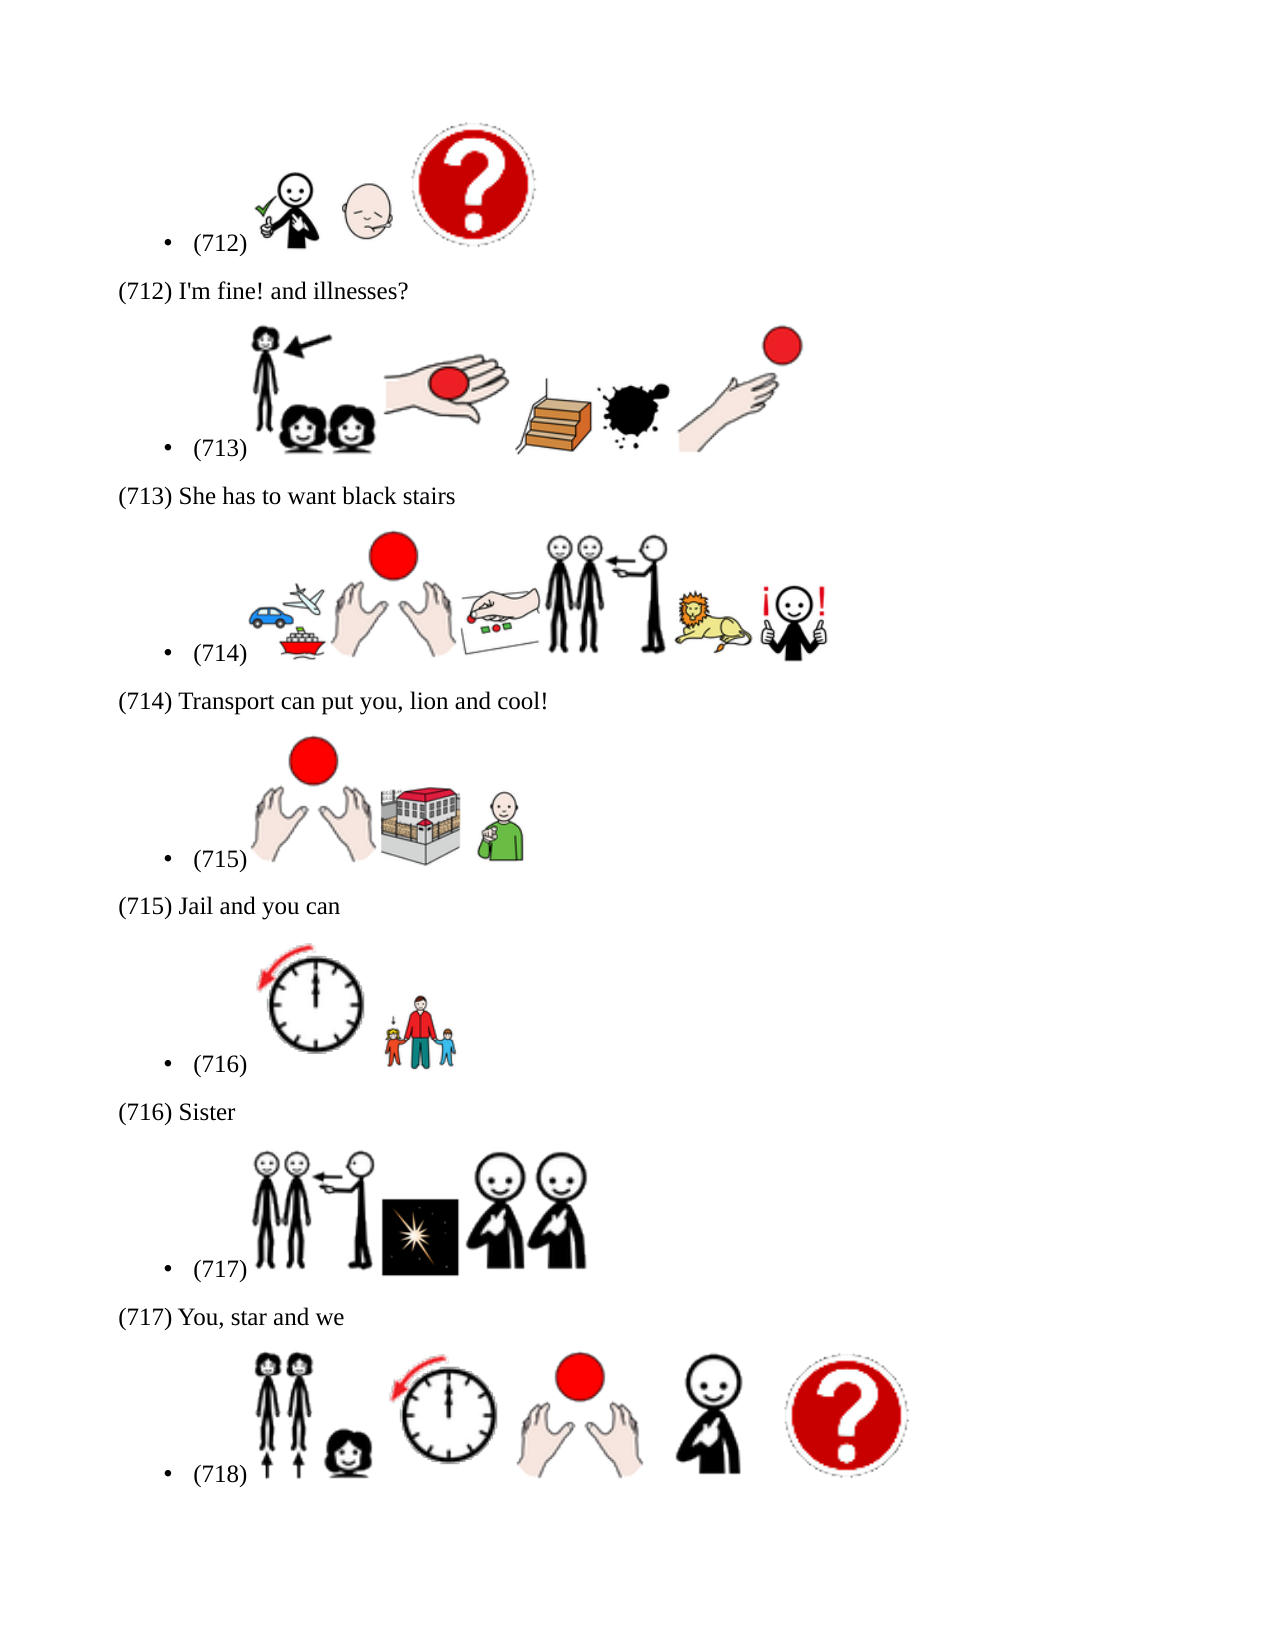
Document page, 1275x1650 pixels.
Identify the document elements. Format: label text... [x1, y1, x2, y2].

text (713) She has to want black stairs [118, 481, 1157, 510]
picture [247, 1144, 594, 1278]
picture [247, 733, 541, 867]
list (713) [164, 323, 1157, 462]
picture [247, 1349, 914, 1483]
picture [247, 938, 461, 1073]
picture [247, 528, 834, 662]
text (712) I'm fine! and illnesses? [118, 276, 1157, 304]
text (715) Jail and you can [118, 891, 1157, 920]
text (716) Sister [118, 1097, 1157, 1125]
list (714) [164, 528, 1157, 667]
list (715) [164, 734, 1157, 872]
text (714) Transport can put you, lion and cool! [118, 686, 1157, 715]
list (717) [164, 1144, 1157, 1283]
text (717) You, star and we [118, 1302, 1157, 1331]
picture [247, 118, 541, 252]
picture [247, 323, 808, 457]
list (718) [164, 1349, 1157, 1488]
list (716) [164, 939, 1157, 1078]
list (712) [164, 118, 1157, 257]
